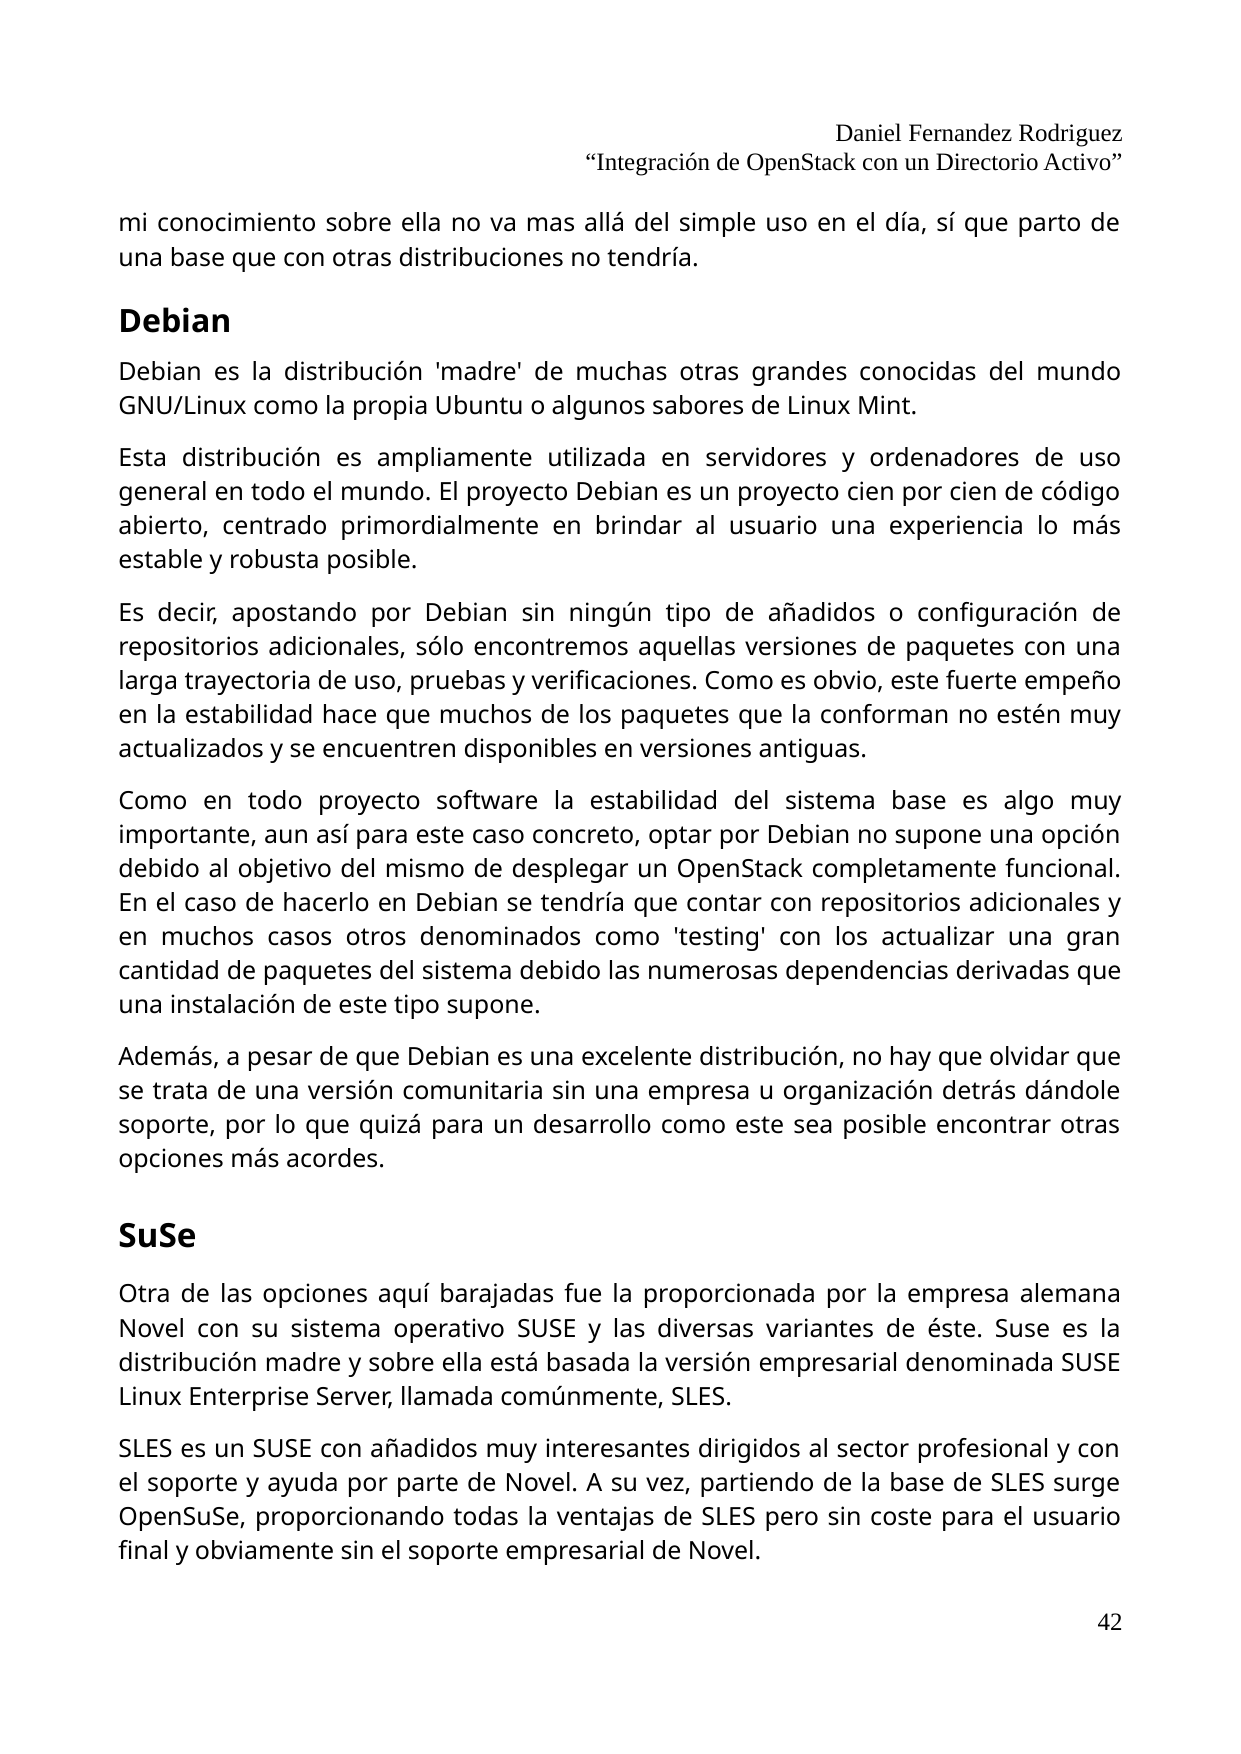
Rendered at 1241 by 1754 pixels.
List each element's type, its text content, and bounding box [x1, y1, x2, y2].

subtitle SuSe [118, 1212, 1122, 1258]
text Es decir, apostando por Debian sin ningún tipo de añadidos o configuración de repositorios adicionales, sólo encontremos aquellas versiones de paquetes con una larga trayectoria de uso, pruebas y verificaciones. Como es obvio, este fuerte empeño en la estabilidad hace que muchos de los paquetes que la conforman no estén muy actualizados y se encuentren disponibles en versiones antiguas. [118, 594, 1122, 764]
text Además, a pesar de que Debian es una excelente distribución, no hay que olvidar que se trata de una versión comunitaria sin una empresa u organización detrás dándole soporte, por lo que quizá para un desarrollo como este sea posible encontrar otras opciones más acordes. [118, 1039, 1122, 1175]
text Otra de las opciones aquí barajadas fue la proporcionada por la empresa alemana Novel con su sistema operativo SUSE y las diversas variantes de éste. Suse es la distribución madre y sobre ella está basada la versión empresarial denominada SUSE Linux Enterprise Server, llamada comúnmente, SLES. [118, 1276, 1122, 1412]
text Esta distribución es ampliamente utilizada en servidores y ordenadores de uso general en todo el mundo. El proyecto Debian es un proyecto cien por cien de código abierto, centrado primordialmente en brindar al usuario una experiencia lo más estable y robusta posible. [118, 440, 1122, 576]
text Debian es la distribución 'madre' de muchas otras grandes conocidas del mundo GNU/Linux como la propia Ubuntu o algunos sabores de Linux Mint. [118, 354, 1122, 422]
text Como en todo proyecto software la estabilidad del sistema base es algo muy importante, aun así para este caso concreto, optar por Debian no supone una opción debido al objetivo del mismo de desplegar un OpenStack completamente funcional. En el caso de hacerlo en Debian se tendría que contar con repositorios adicionales y en muchos casos otros denominados como 'testing' con los actualizar una gran cantidad de paquetes del sistema debido las numerosas dependencias derivadas que una instalación de este tipo supone. [118, 782, 1122, 1021]
subtitle Debian [118, 298, 1122, 341]
text mi conocimiento sobre ella no va mas allá del simple uso en el día, sí que parto de una base que con otras distribuciones no tendría. [118, 205, 1122, 273]
text SLES es un SUSE con añadidos muy interesantes dirigidos al sector profesional y con el soporte y ayuda por parte de Novel. A su vez, partiendo de la base de SLES surge OpenSuSe, proporcionando todas la ventajas de SLES pero sin coste para el usuario final y obviamente sin el soporte empresarial de Novel. [118, 1430, 1122, 1567]
